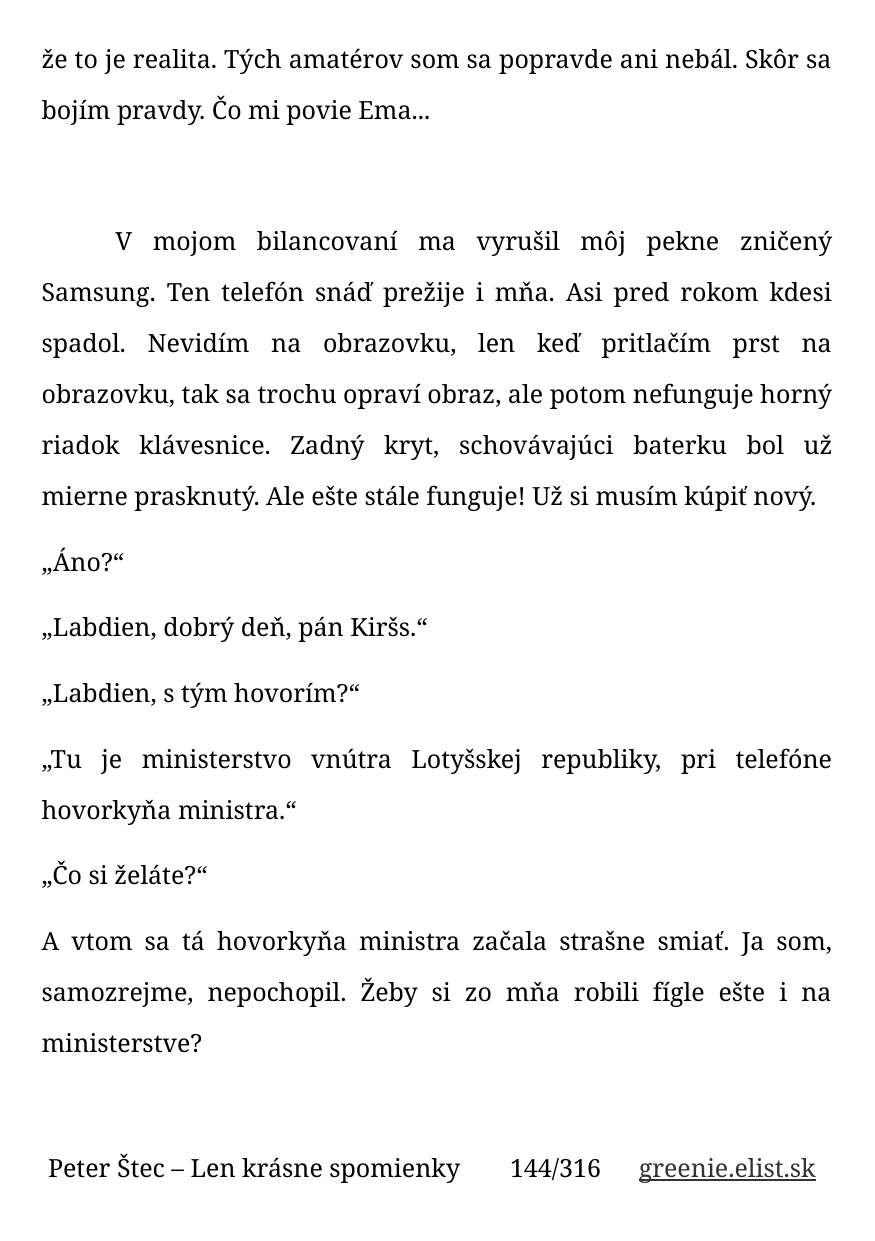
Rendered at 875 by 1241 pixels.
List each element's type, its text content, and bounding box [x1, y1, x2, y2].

text „Áno?“ [41, 544, 833, 578]
text „Čo si želáte?“ [41, 858, 833, 892]
text že to je realita. Tých amatérov som sa popravde ani nebál. Skôr sa bojím pravdy. Čo mi povie Ema... [41, 41, 833, 126]
text „Labdien, dobrý deň, pán Kiršs.“ [41, 610, 833, 644]
text „Labdien, s tým hovorím?“ [41, 676, 833, 710]
text A vtom sa tá hovorkyňa ministra začala strašne smiať. Ja som, samozrejme, nepochopil. Žeby si zo mňa robili fígle ešte i na ministerstve? [41, 924, 833, 1060]
text V mojom bilancovaní ma vyrušil môj pekne zničený Samsung. Ten telefón snáď prežije i mňa. Asi pred rokom kdesi spadol. Nevidím na obrazovku, len keď pritlačím prst na obrazovku, tak sa trochu opraví obraz, ale potom nefunguje horný riadok klávesnice. Zadný kryt, schovávajúci baterku bol už mierne prasknutý. Ale ešte stále funguje! Už si musím kúpiť nový. [41, 224, 833, 513]
text „Tu je ministerstvo vnútra Lotyšskej republiky, pri telefóne hovorkyňa ministra.“ [41, 741, 833, 826]
